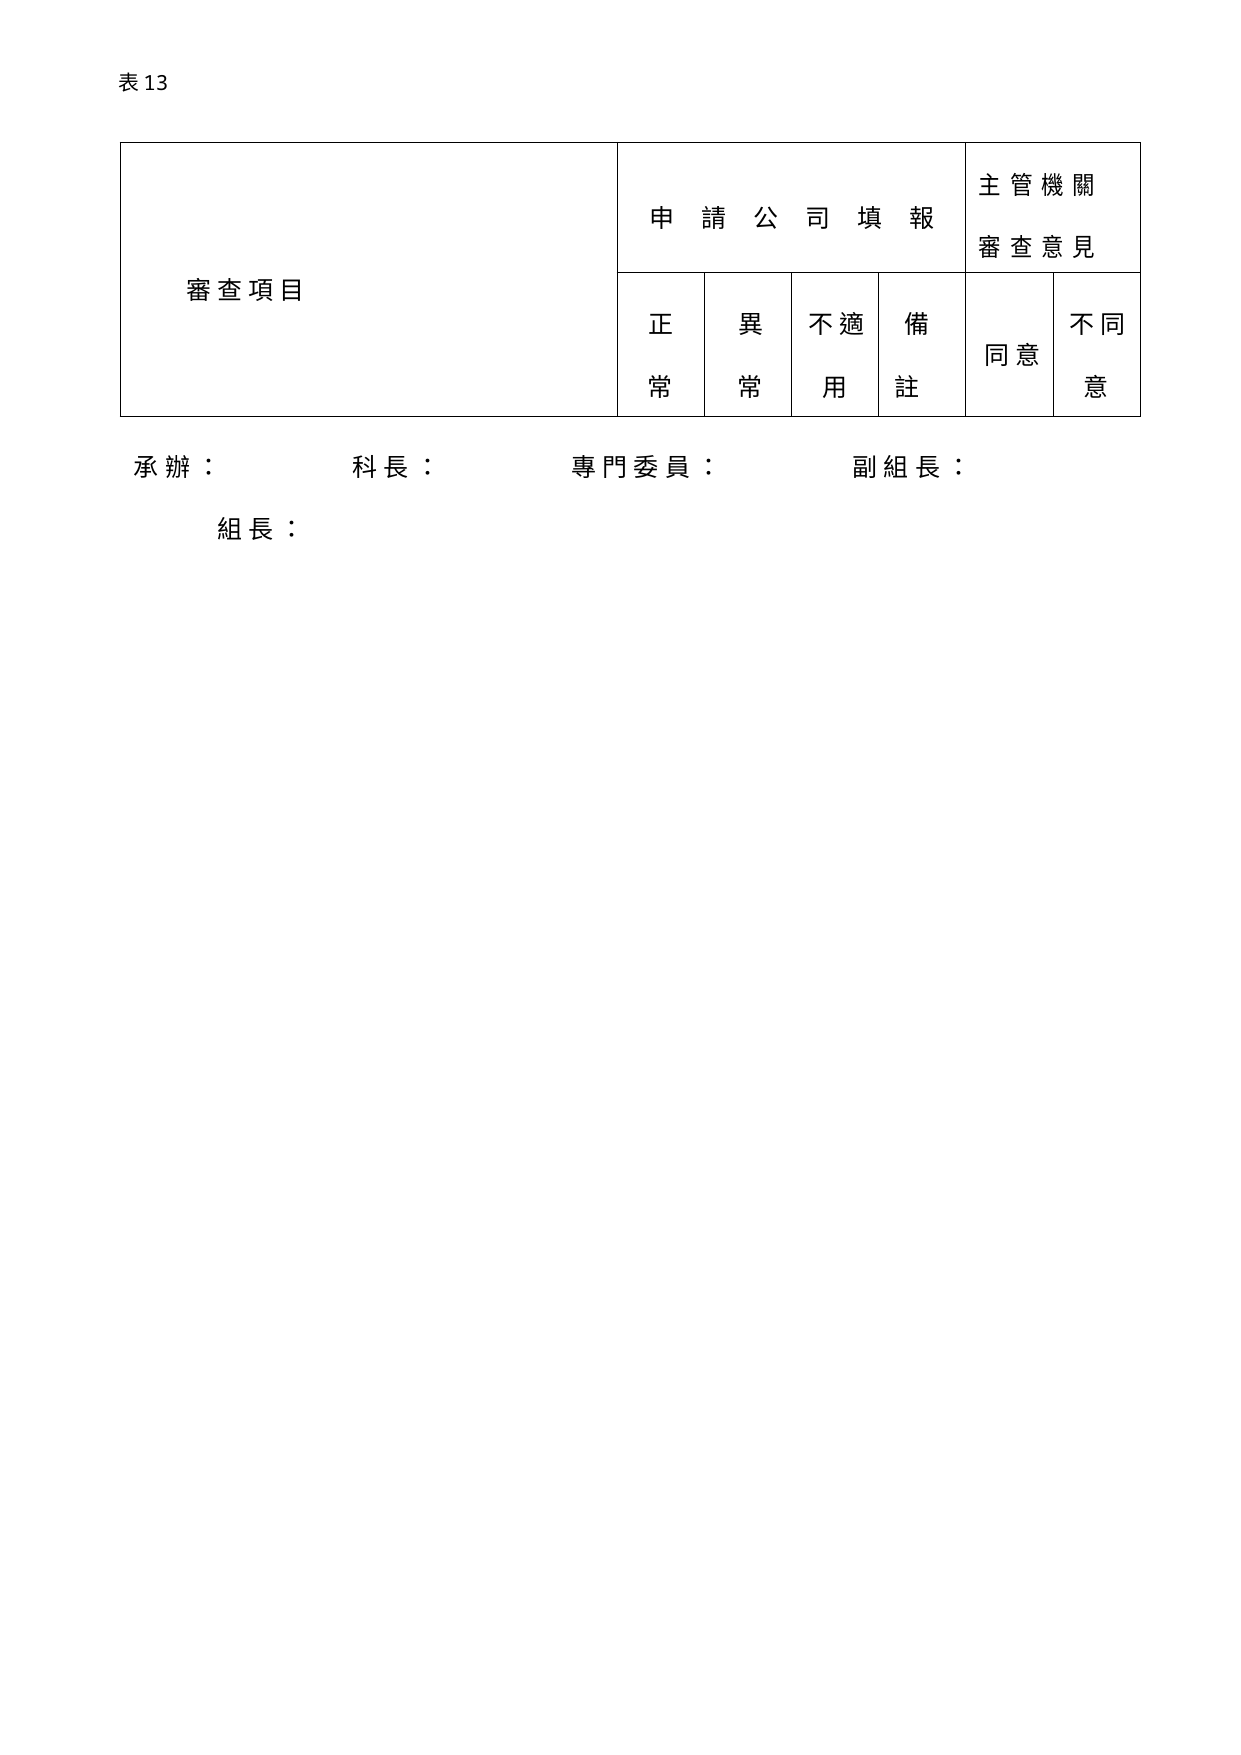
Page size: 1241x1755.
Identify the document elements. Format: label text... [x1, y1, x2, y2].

table_cell 承辦： 科長： 專門委員： 副組長： 組長： [120, 417, 1140, 622]
table_header 審查項目 [121, 143, 617, 416]
table_cell 正 常 [618, 273, 704, 416]
table_cell 不適用 [792, 273, 878, 416]
table_cell 異 常 [705, 273, 791, 416]
table_cell 不同意 [1054, 273, 1140, 416]
table_header 申 請 公 司 填 報 [618, 143, 965, 272]
table_cell 備 註 [879, 273, 965, 416]
table_header 主管機關 審查意見 [966, 143, 1140, 272]
table_cell 同意 [966, 273, 1053, 416]
